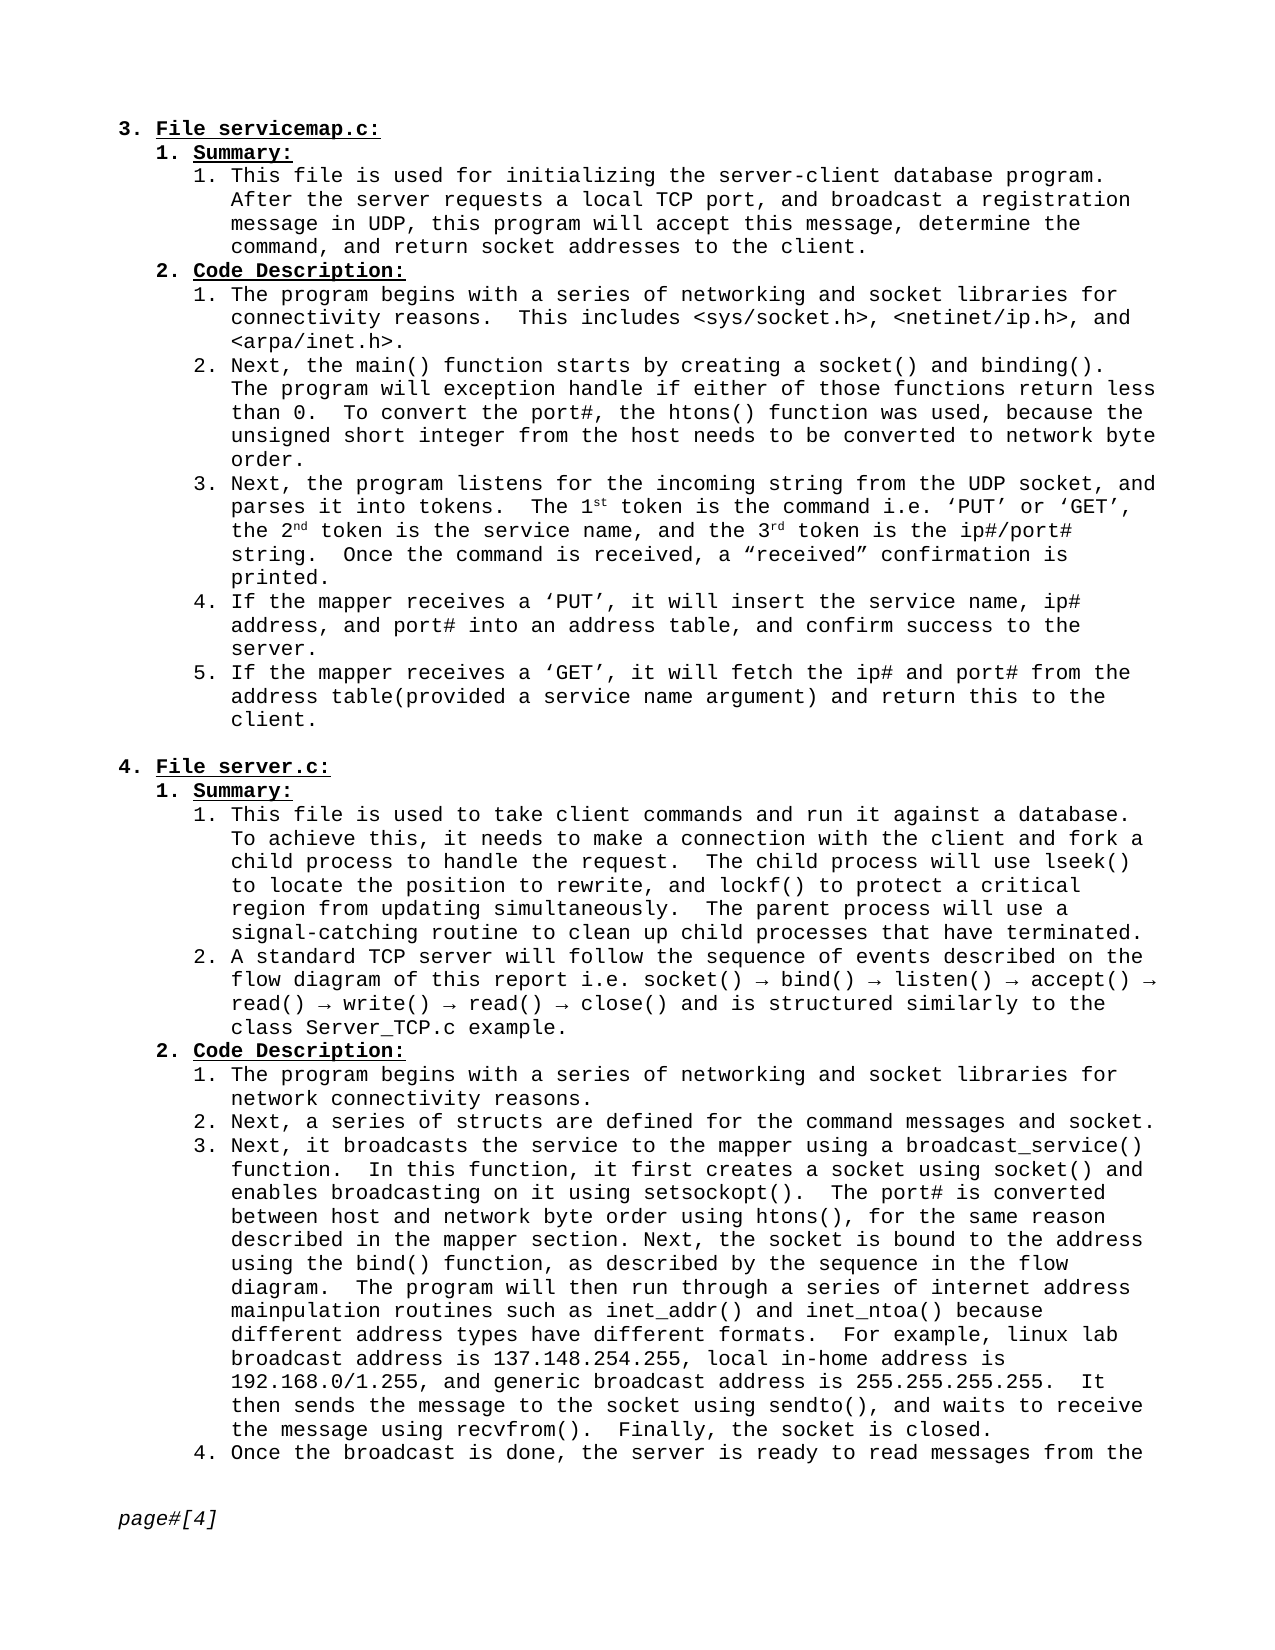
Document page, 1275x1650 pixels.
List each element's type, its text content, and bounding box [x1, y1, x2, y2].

list Next, the program listens for the incoming string from the UDP socket, and parses it into tokens. The 1st token is the command i.e. ‘PUT’ or ‘GET’, the 2nd token is the service name, and the 3rd token is the ip#/port# string. Once the command is received, a “received” confirmation is printed. [193, 473, 1157, 591]
list Next, it broadcasts the service to the mapper using a broadcast_service() function. In this function, it first creates a socket using socket() and enables broadcasting on it using setsockopt(). The port# is converted between host and network byte order using htons(), for the same reason described in the mapper section. Next, the socket is bound to the address using the bind() function, as described by the sequence in the flow diagram. The program will then run through a series of internet address mainpulation routines such as inet_addr() and inet_ntoa() because different address types have different formats. For example, linux lab broadcast address is 137.148.254.255, local in-home address is 192.168.0/1.255, and generic broadcast address is 255.255.255.255. It then sends the message to the socket using sendto(), and waits to receive the message using recvfrom(). Finally, the socket is closed. [193, 1135, 1157, 1442]
list If the mapper receives a ‘PUT’, it will insert the service name, ip# address, and port# into an address table, and confirm success to the server. [193, 591, 1157, 662]
list The program begins with a series of networking and socket libraries for connectivity reasons. This includes <sys/socket.h>, <netinet/ip.h>, and <arpa/inet.h>. [193, 284, 1157, 354]
list If the mapper receives a ‘GET’, it will fetch the ip# and port# from the address table(provided a service name argument) and return this to the client. [193, 662, 1157, 733]
list Code Description: [156, 260, 1157, 284]
list File servicemap.c: [118, 118, 1157, 142]
list Next, the main() function starts by creating a socket() and binding(). The program will exception handle if either of those functions return less than 0. To convert the port#, the htons() function was used, because the unsigned short integer from the host needs to be converted to network byte order. [193, 354, 1157, 473]
list A standard TCP server will follow the sequence of events described on the flow diagram of this report i.e. socket() → bind() → listen() → accept() → read() → write() → read() → close() and is structured similarly to the class Server_TCP.c example. [193, 946, 1157, 1040]
list This file is used for initializing the server-client database program. After the server requests a local TCP port, and broadcast a registration message in UDP, this program will accept this message, determine the command, and return socket addresses to the client. [193, 165, 1157, 260]
list Once the broadcast is done, the server is ready to read messages from the [193, 1442, 1157, 1466]
list The program begins with a series of networking and socket libraries for network connectivity reasons. [193, 1064, 1157, 1111]
list Next, a series of structs are defined for the command messages and socket. [193, 1111, 1157, 1135]
list This file is used to take client commands and run it against a database. To achieve this, it needs to make a connection with the client and fork a child process to handle the request. The child process will use lseek() to locate the position to rewrite, and lockf() to protect a critical region from updating simultaneously. The parent process will use a signal-catching routine to clean up child processes that have terminated. [193, 804, 1157, 946]
list Code Description: [156, 1040, 1157, 1064]
list Summary: [156, 780, 1157, 804]
list File server.c: [118, 757, 1157, 780]
list Summary: [156, 142, 1157, 165]
